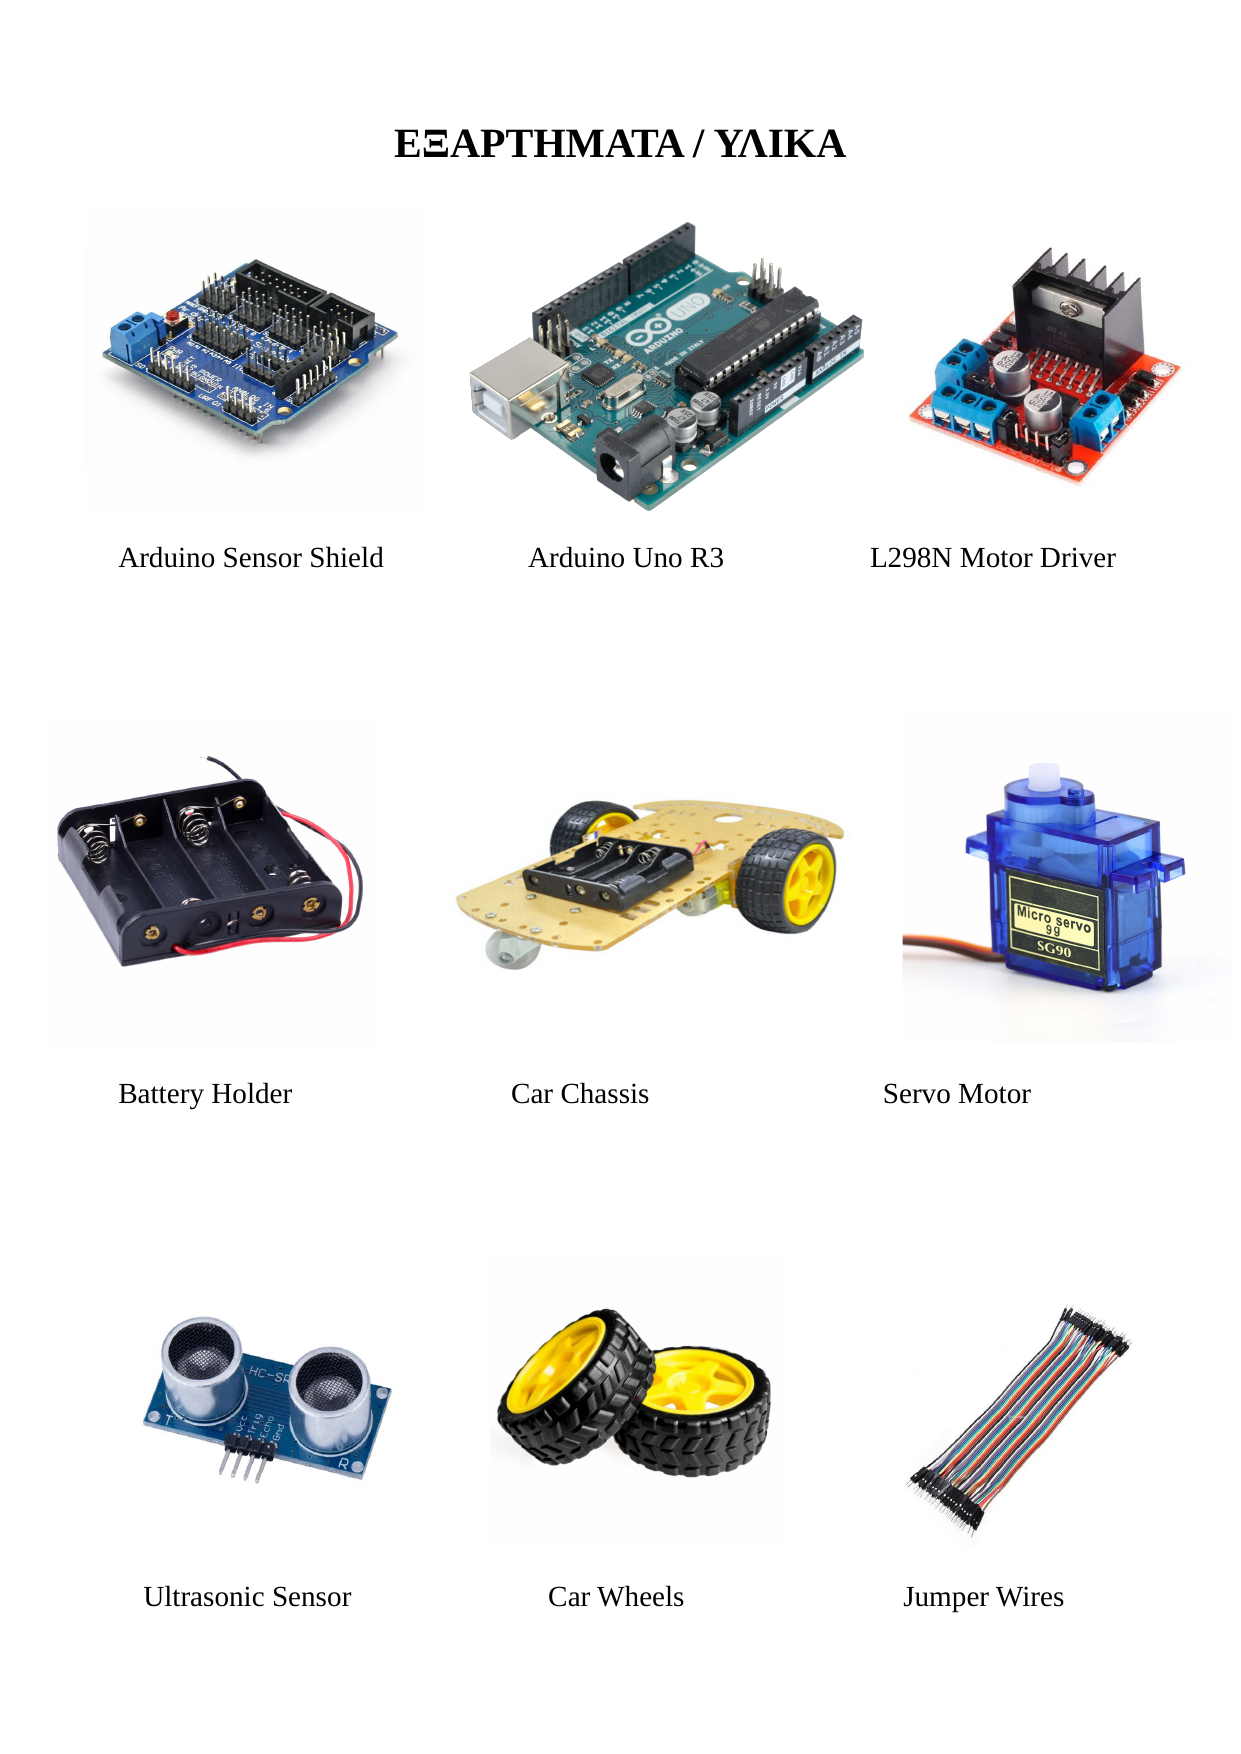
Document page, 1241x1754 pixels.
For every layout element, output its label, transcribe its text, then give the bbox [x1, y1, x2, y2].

text ΕΞΑΡΤΗΜΑΤΑ / ΥΛΙΚΑ [118, 118, 1122, 166]
picture [43, 717, 375, 1048]
picture [446, 719, 853, 1046]
picture [885, 227, 1206, 513]
picture [135, 1261, 399, 1547]
picture [489, 1252, 785, 1547]
picture [897, 1285, 1139, 1549]
picture [465, 219, 867, 512]
text Battery Holder Car Chassis Servo Motor [118, 1009, 1122, 1110]
text Ultrasonic Sensor Car Wheels Jumper Wires [118, 1579, 1122, 1613]
text Arduino Sensor Shield Arduino Uno R3 L298N Motor Driver [118, 473, 1122, 573]
picture [902, 715, 1233, 1043]
picture [84, 203, 423, 515]
